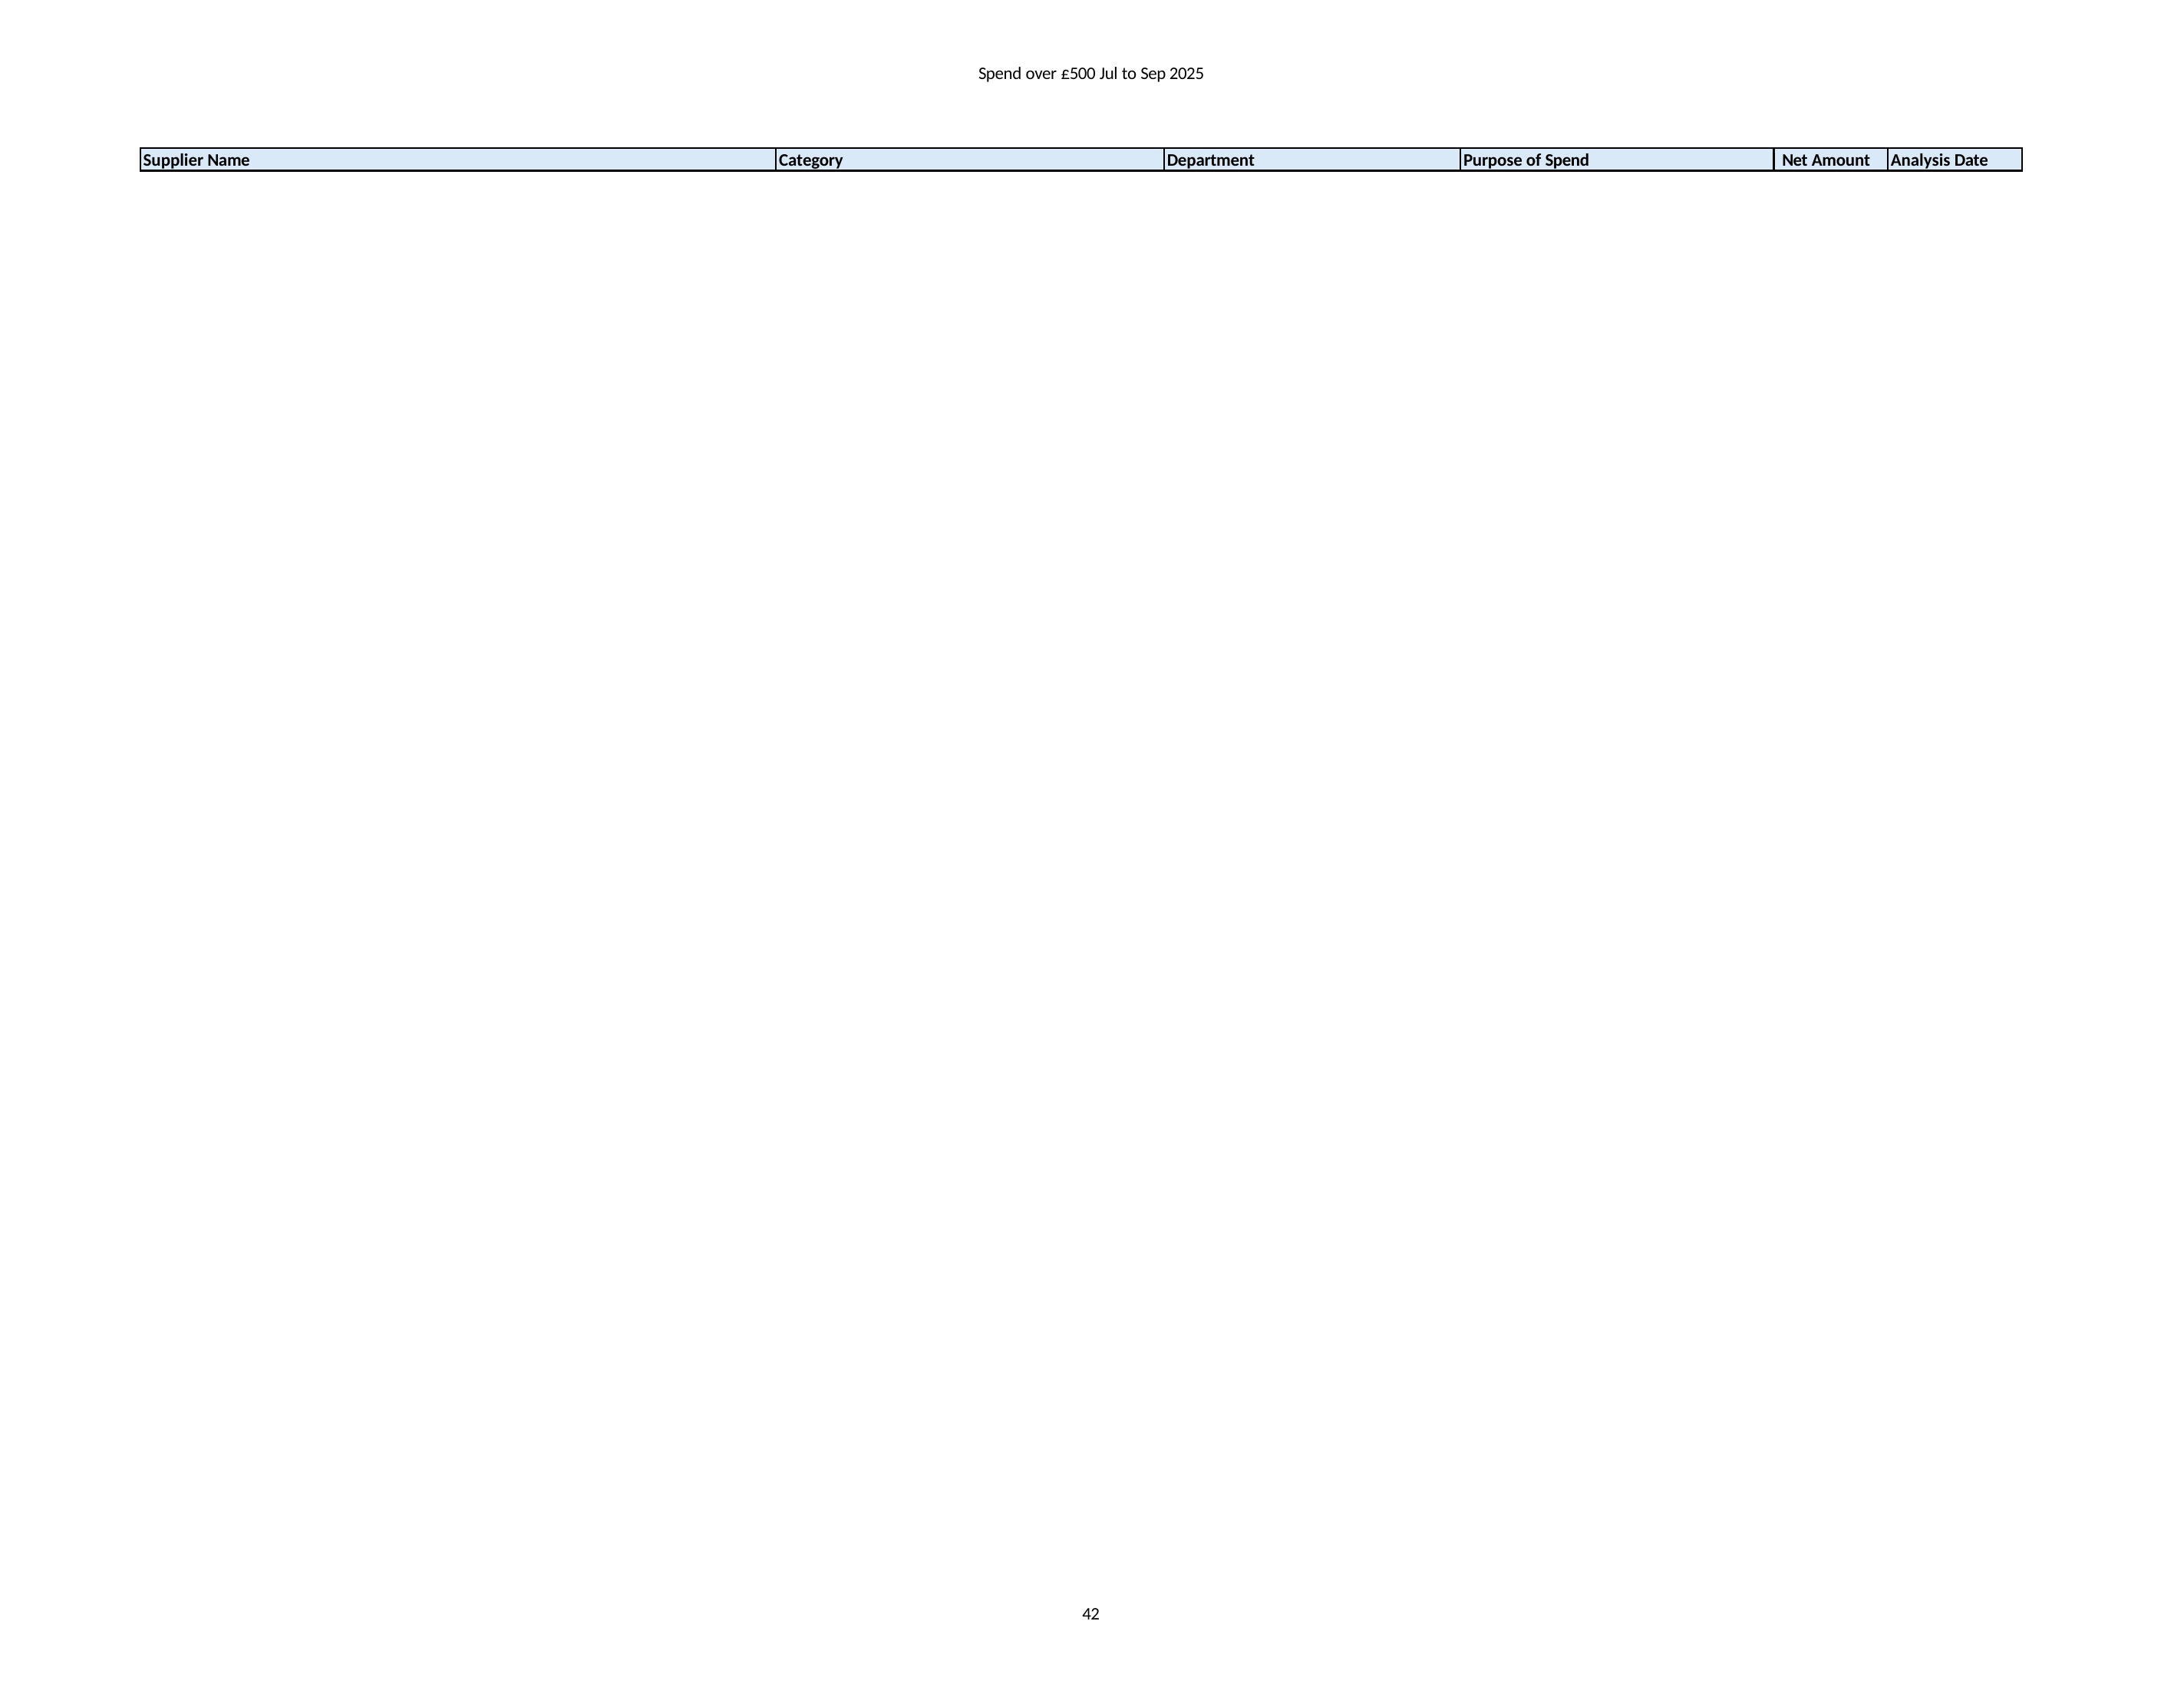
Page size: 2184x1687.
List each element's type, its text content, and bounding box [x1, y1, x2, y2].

table_header Analysis Date [1889, 149, 2021, 170]
table_header Department [1165, 149, 1460, 170]
table_header Net Amount [1775, 149, 1887, 170]
table_header Supplier Name [141, 149, 775, 170]
table_header Category [777, 149, 1163, 170]
table_header Purpose of Spend [1461, 149, 1773, 170]
